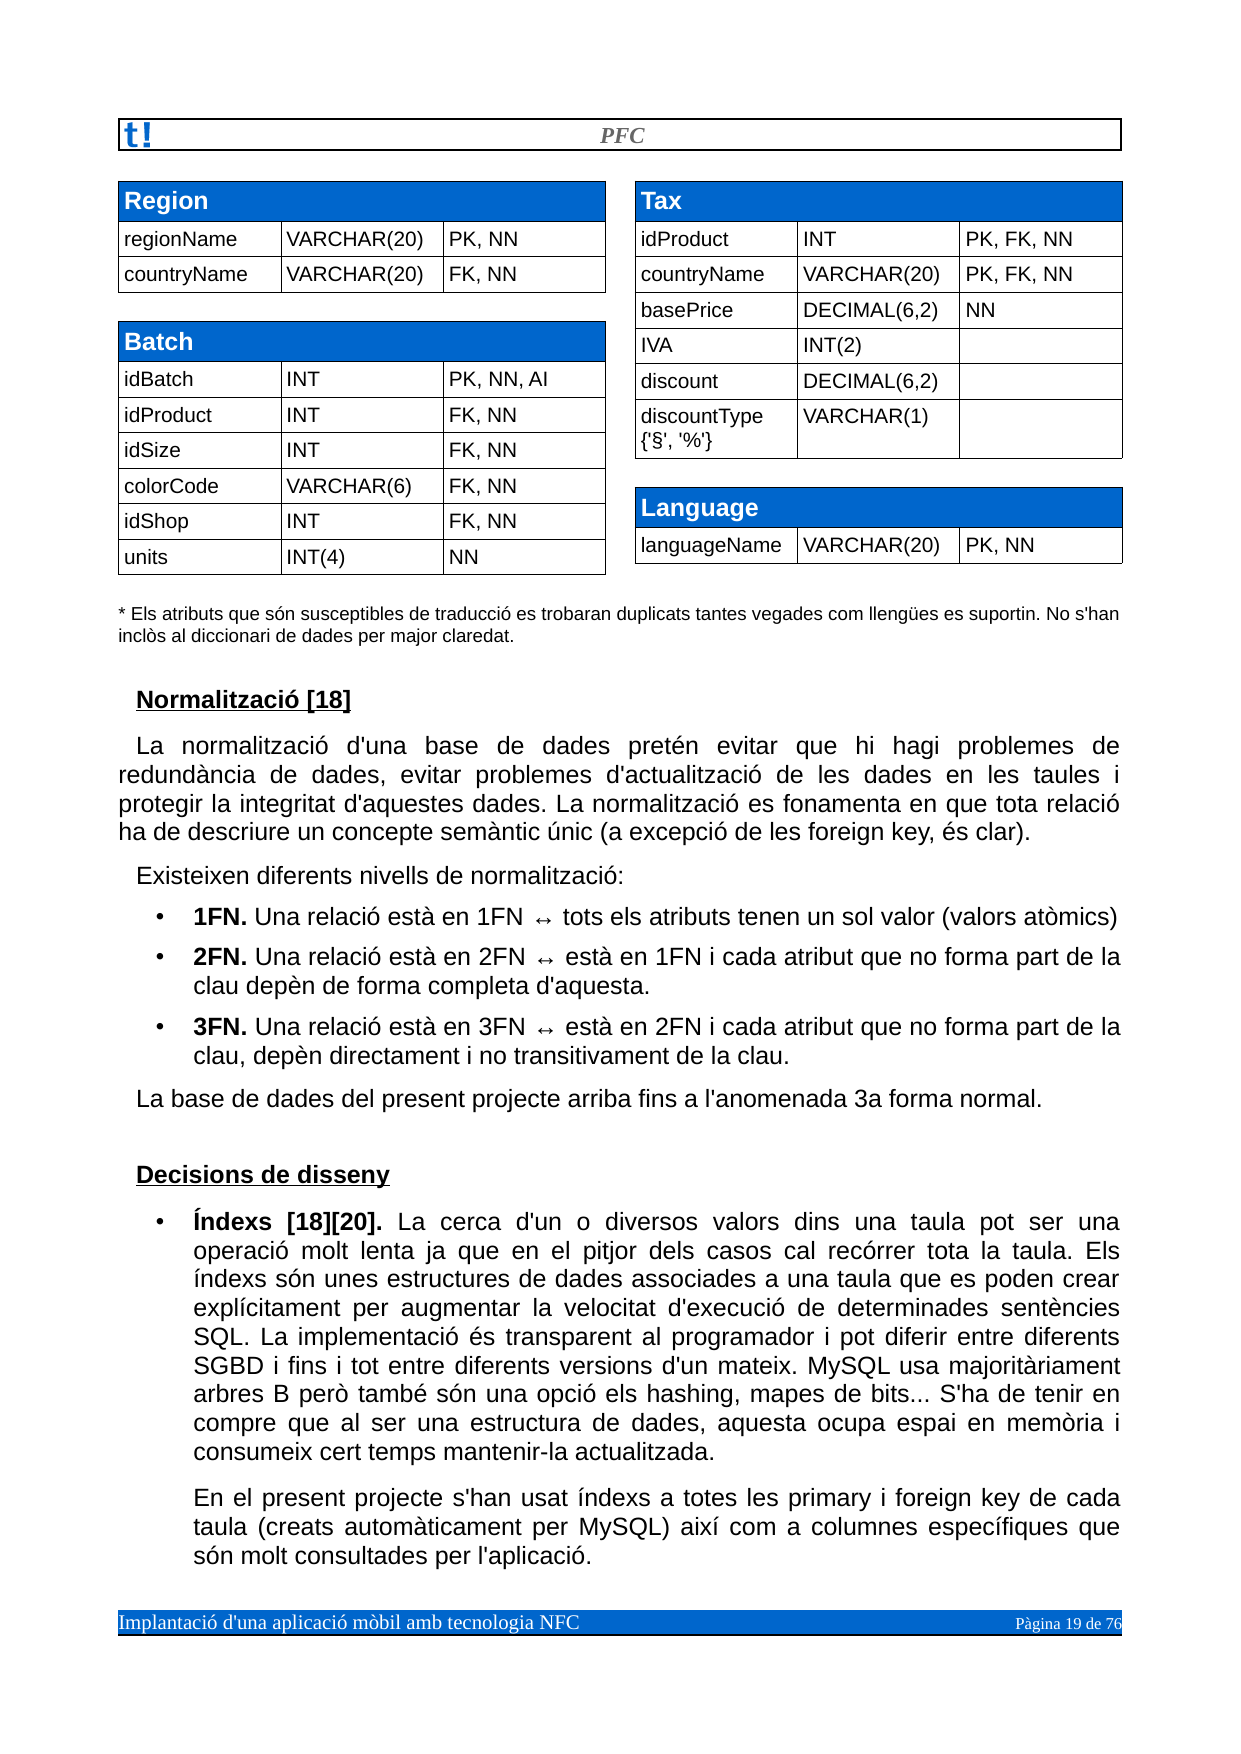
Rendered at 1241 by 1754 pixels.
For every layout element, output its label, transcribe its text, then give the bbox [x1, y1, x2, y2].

table_cell FK, NN [444, 504, 605, 539]
table_cell FK, NN [444, 433, 605, 468]
table_cell VARCHAR(6) [282, 469, 443, 503]
table_cell INT [282, 362, 443, 397]
table_cell regionName [119, 222, 281, 256]
table_header Region [119, 182, 605, 221]
table_cell PK, FK, NN [960, 257, 1122, 292]
table_cell PK, FK, NN [960, 222, 1122, 256]
table_cell idProduct [119, 398, 281, 432]
table_cell VARCHAR(20) [282, 222, 443, 256]
table_cell FK, NN [444, 257, 605, 292]
text La base de dades del present projecte arriba fins a l'anomenada 3a forma normal. [118, 1084, 1122, 1113]
table_cell basePrice [636, 293, 797, 327]
table_cell VARCHAR(1) [798, 400, 959, 458]
table_cell languageName [636, 528, 797, 563]
table_cell [960, 364, 1122, 398]
table_cell idBatch [119, 362, 281, 397]
table_cell IVA [636, 329, 797, 363]
text Decisions de disseny [118, 1160, 1122, 1189]
table_cell idShop [119, 504, 281, 539]
table_cell VARCHAR(20) [282, 257, 443, 292]
table_cell PK, NN [444, 222, 605, 256]
table_cell idProduct [636, 222, 797, 256]
table_cell FK, NN [444, 469, 605, 503]
table_cell NN [960, 293, 1122, 327]
table_cell colorCode [119, 469, 281, 503]
table_cell INT [282, 504, 443, 539]
table_cell [960, 329, 1122, 363]
table_cell PK, NN [960, 528, 1122, 563]
text * Els atributs que són susceptibles de traducció es trobaran duplicats tantes vegades com llengües es suportin. No s'han inclòs al diccionari de dades per major claredat. [118, 603, 1122, 646]
table_cell PK, NN, AI [444, 362, 605, 397]
table_cell NN [444, 540, 605, 574]
list 2FN. Una relació està en 2FN ↔ està en 1FN i cada atribut que no forma part de la clau depèn de forma completa d'aquesta. [156, 942, 1122, 1000]
table_cell FK, NN [444, 398, 605, 432]
table_cell discountType {'§', '%'} [636, 400, 797, 458]
table_cell units [119, 540, 281, 574]
table_cell idSize [119, 433, 281, 468]
picture [123, 121, 151, 148]
list Índexs [18][20]. La cerca d'un o diversos valors dins una taula pot ser una operació molt lenta ja que en el pitjor dels casos cal recórrer tota la taula. Els índexs són unes estructures de dades associades a una taula que es poden crear explícitament per augmentar la velocitat d'execució de determinades sentències SQL. La implementació és transparent al programador i pot diferir entre diferents SGBD i fins i tot entre diferents versions d'un mateix. MySQL usa majoritàriament arbres B però també són una opció els hashing, mapes de bits... S'ha de tenir en compre que al ser una estructura de dades, aquesta ocupa espai en memòria i consumeix cert temps mantenir-la actualitzada. [156, 1207, 1122, 1466]
list 1FN. Una relació està en 1FN ↔ tots els atributs tenen un sol valor (valors atòmics) [156, 902, 1122, 930]
table_header Tax [636, 182, 1122, 221]
list 3FN. Una relació està en 3FN ↔ està en 2FN i cada atribut que no forma part de la clau, depèn directament i no transitivament de la clau. [156, 1012, 1122, 1069]
table_cell discount [636, 364, 797, 398]
text Normalització [18] [118, 685, 1122, 713]
table_cell INT [282, 433, 443, 468]
table_header Language [636, 488, 1122, 527]
table_cell INT(2) [798, 329, 959, 363]
table_cell INT [798, 222, 959, 256]
table_cell DECIMAL(6,2) [798, 364, 959, 398]
table_cell DECIMAL(6,2) [798, 293, 959, 327]
table_cell INT [282, 398, 443, 432]
table_cell INT(4) [282, 540, 443, 574]
table_cell countryName [636, 257, 797, 292]
list En el present projecte s'han usat índexs a totes les primary i foreign key de cada taula (creats automàticament per MySQL) així com a columnes específiques que són molt consultades per l'aplicació. [156, 1483, 1122, 1569]
table_cell [960, 400, 1122, 458]
table_cell countryName [119, 257, 281, 292]
text La normalització d'una base de dades pretén evitar que hi hagi problemes de redundància de dades, evitar problemes d'actualització de les dades en les taules i protegir la integritat d'aquestes dades. La normalització es fonamenta en que tota relació ha de descriure un concepte semàntic únic (a excepció de les foreign key, és clar). [118, 731, 1122, 846]
text Existeixen diferents nivells de normalització: [118, 861, 1122, 890]
table_header Batch [119, 322, 605, 361]
table_cell VARCHAR(20) [798, 528, 959, 563]
table_cell VARCHAR(20) [798, 257, 959, 292]
